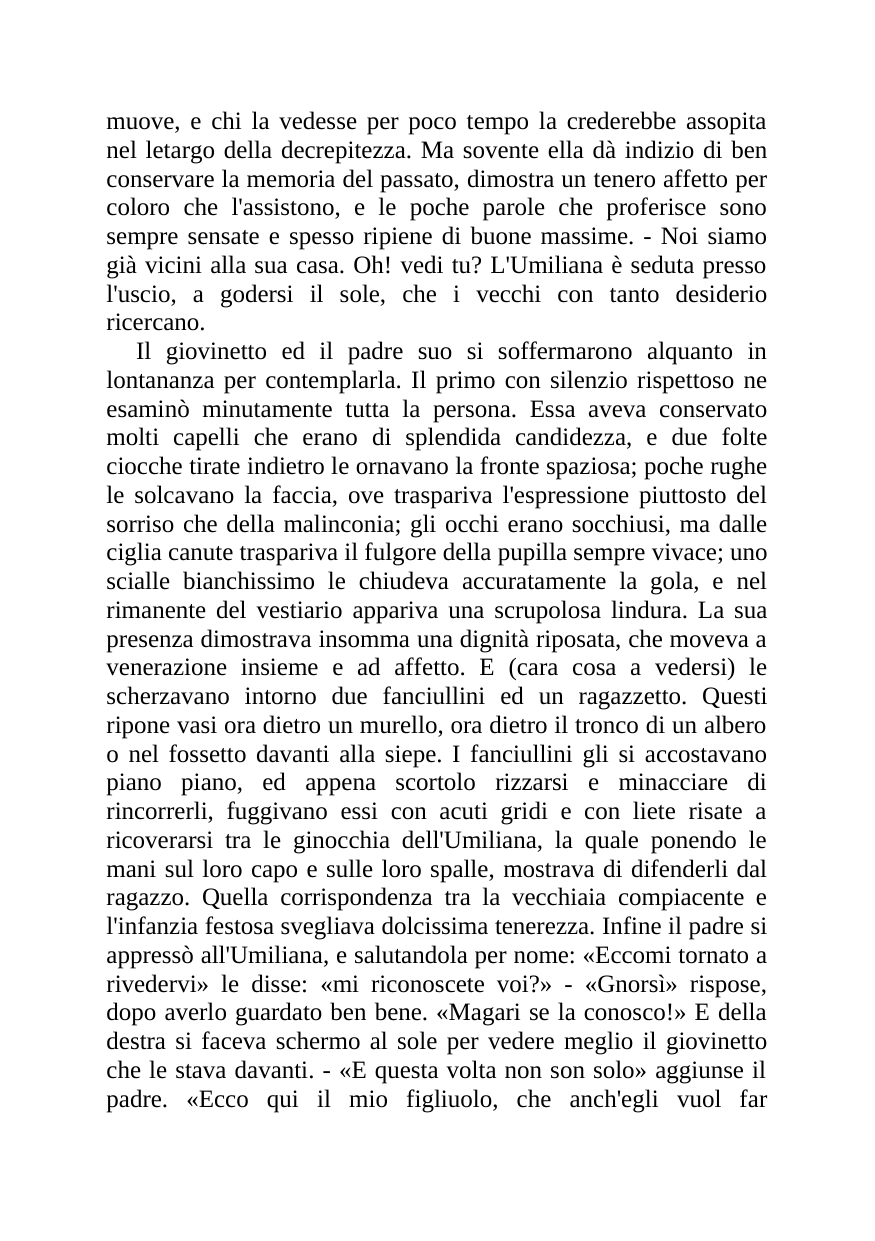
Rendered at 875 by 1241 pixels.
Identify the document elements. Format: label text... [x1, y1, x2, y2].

text muove, e chi la vedesse per poco tempo la crederebbe assopita nel letargo della decrepitezza. Ma sovente ella dà indizio di ben conservare la memoria del passato, dimostra un tenero affetto per coloro che l'assistono, e le poche parole che proferisce sono sempre sensate e spesso ripiene di buone massime. - Noi siamo già vicini alla sua casa. Oh! vedi tu? L'Umiliana è seduta presso l'uscio, a godersi il sole, che i vecchi con tanto desiderio ricercano. [106, 106, 768, 336]
text Il giovinetto ed il padre suo si soffermarono alquanto in lontananza per contemplarla. Il primo con silenzio rispettoso ne esaminò minutamente tutta la persona. Essa aveva conservato molti capelli che erano di splendida candidezza, e due folte ciocche tirate indietro le ornavano la fronte spaziosa; poche rughe le solcavano la faccia, ove traspariva l'espressione piuttosto del sorriso che della malinconia; gli occhi erano socchiusi, ma dalle ciglia canute traspariva il fulgore della pupilla sempre vivace; uno scialle bianchissimo le chiudeva accuratamente la gola, e nel rimanente del vestiario appariva una scrupolosa lindura. La sua presenza dimostrava insomma una dignità riposata, che moveva a venerazione insieme e ad affetto. E (cara cosa a vedersi) le scherzavano intorno due fanciullini ed un ragazzetto. Questi ripone vasi ora dietro un murello, ora dietro il tronco di un albero o nel fossetto davanti alla siepe. I fanciullini gli si accostavano piano piano, ed appena scortolo rizzarsi e minacciare di rincorrerli, fuggivano essi con acuti gridi e con liete risate a ricoverarsi tra le ginocchia dell'Umiliana, la quale ponendo le mani sul loro capo e sulle loro spalle, mostrava di difenderli dal ragazzo. Quella corrispondenza tra la vecchiaia compiacente e l'infanzia festosa svegliava dolcissima tenerezza. Infine il padre si appressò all'Umiliana, e salutandola per nome: «Eccomi tornato a rivedervi» le disse: «mi riconoscete voi?» - «Gnorsì» rispose, dopo averlo guardato ben bene. «Magari se la conosco!» E della destra si faceva schermo al sole per vedere meglio il giovinetto che le stava davanti. - «E questa volta non son solo» aggiunse il padre. «Ecco qui il mio figliuolo, che anch'egli vuol far [106, 336, 768, 1112]
